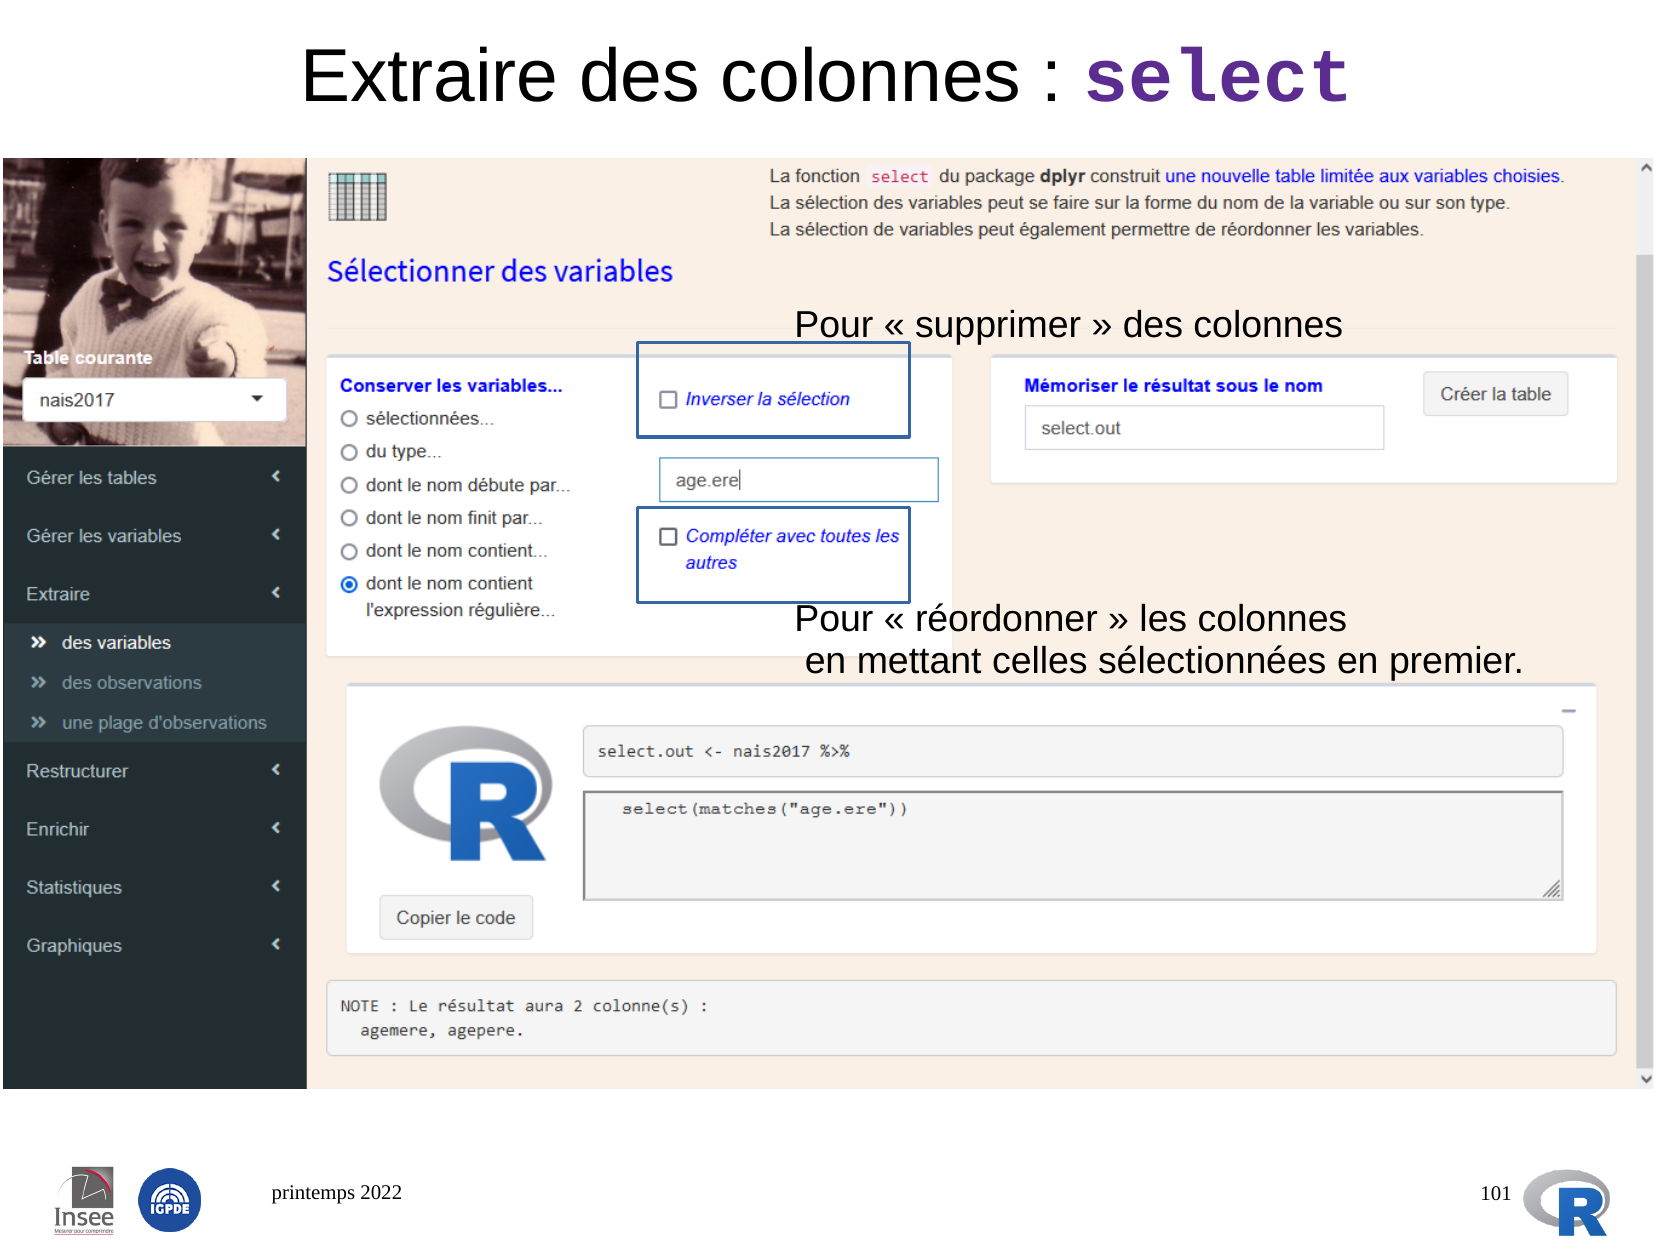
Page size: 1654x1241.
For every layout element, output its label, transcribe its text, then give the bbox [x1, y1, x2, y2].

title Extraire des colonnes : select [83, 32, 1572, 124]
picture [3, 158, 1654, 1089]
picture [138, 1168, 201, 1232]
text_box Pour « réordonner » les colonnes en mettant celles sélectionnées en premier. [779, 590, 1540, 690]
picture [1523, 1169, 1610, 1236]
text_box Pour « supprimer » des colonnes [779, 296, 1359, 354]
picture [47, 1163, 120, 1236]
